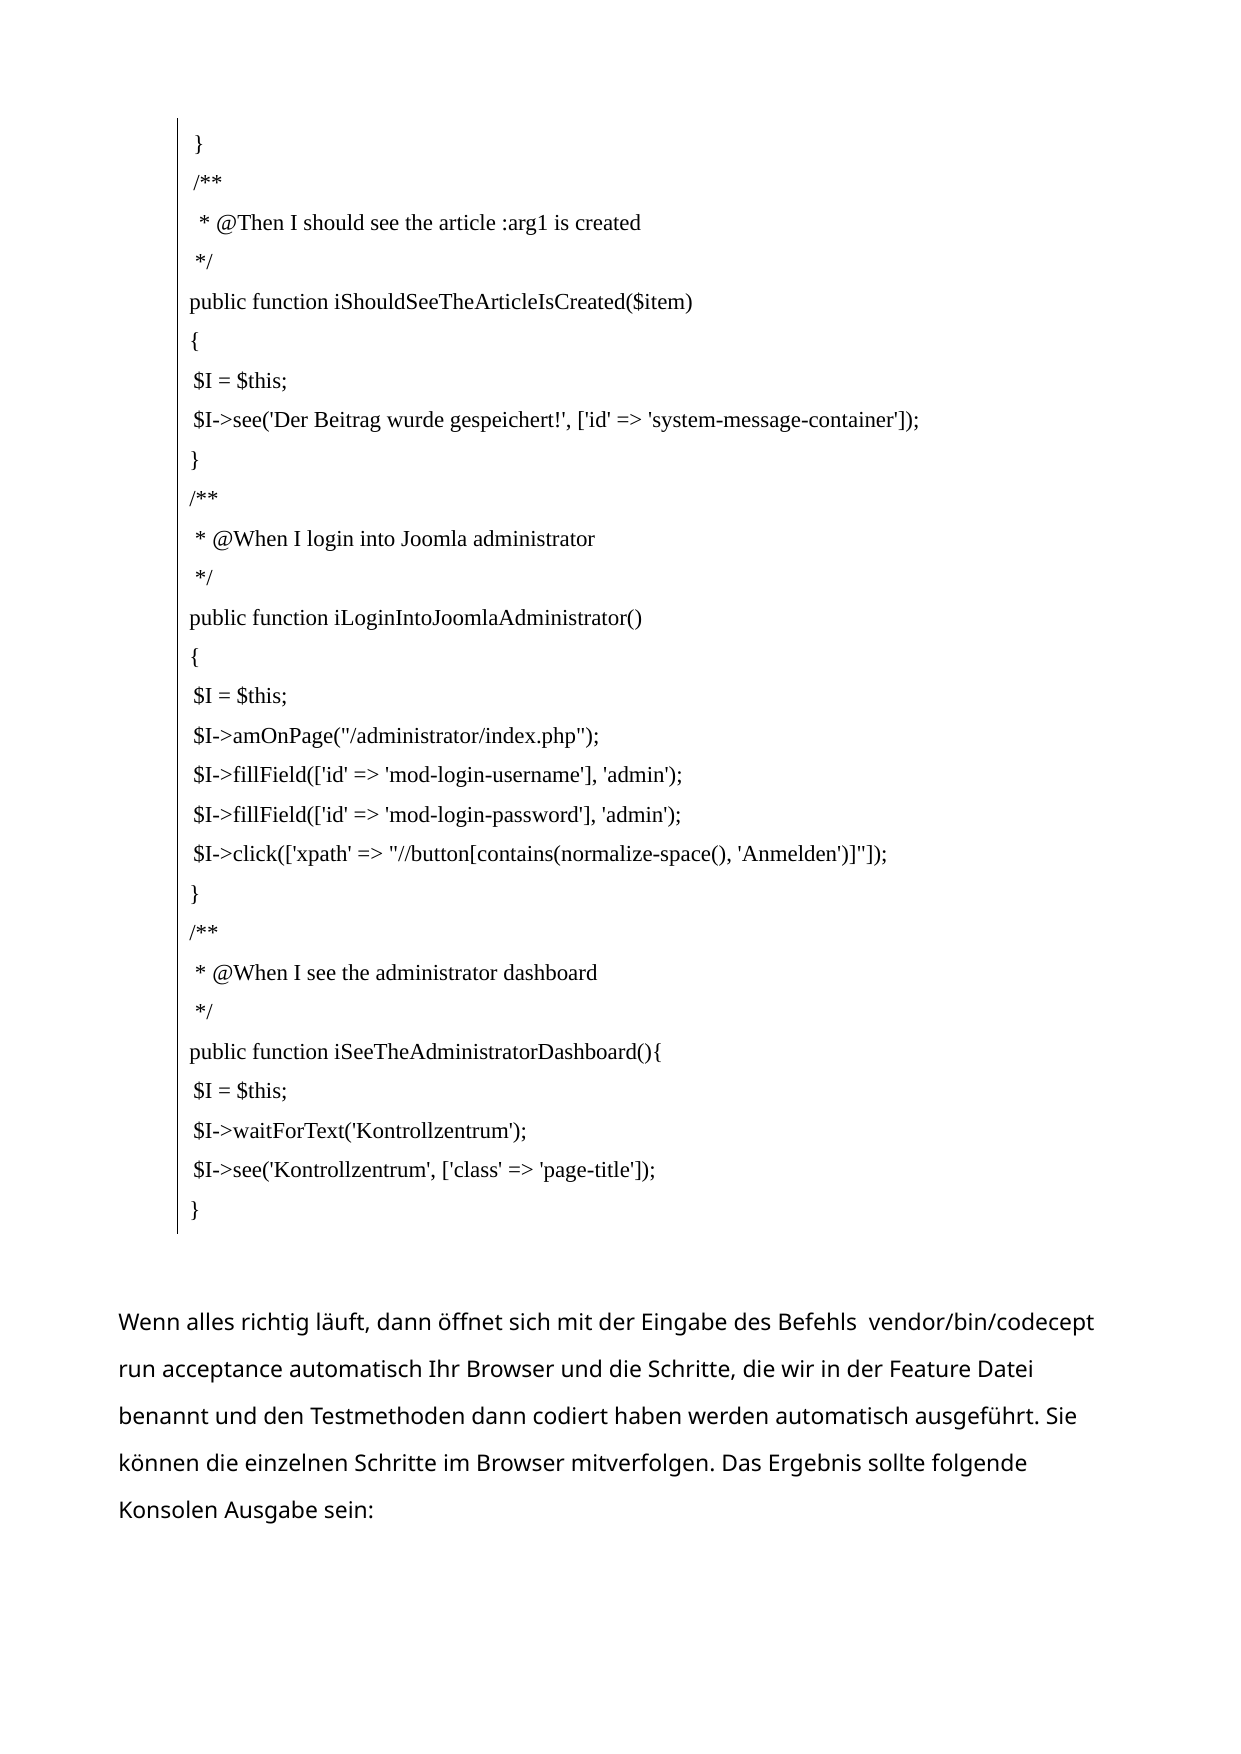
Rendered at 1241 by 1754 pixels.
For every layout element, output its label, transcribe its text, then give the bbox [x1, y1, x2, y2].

text Wenn alles richtig läuft, dann öffnet sich mit der Eingabe des Befehls vendor/bin/codecept run acceptance automatisch Ihr Browser und die Schritte, die wir in der Feature Datei benannt und den Testmethoden dann codiert haben werden automatisch ausgeführt. Sie können die einzelnen Schritte im Browser mitverfolgen. Das Ergebnis sollte folgende Konsolen Ausgabe sein: [118, 1306, 1122, 1525]
text } /** * @Then I should see the article :arg1 is created */ public function iShouldSeeTheArticleIsCreated($item) { $I = $this; $I->see('Der Beitrag wurde gespeichert!', ['id' => 'system-message-container']); } /** * @When I login into Joomla administrator */ public function iLoginIntoJoomlaAdministrator() { $I = $this; $I->amOnPage("/administrator/index.php"); $I->fillField(['id' => 'mod-login-username'], 'admin'); $I->fillField(['id' => 'mod-login-password'], 'admin'); $I->click(['xpath' => "//button[contains(normalize-space(), 'Anmelden')]"]); } /** * @When I see the administrator dashboard */ public function iSeeTheAdministratorDashboard(){ $I = $this; $I->waitForText('Kontrollzentrum'); $I->see('Kontrollzentrum', ['class' => 'page-title']); } [178, 118, 1122, 1234]
